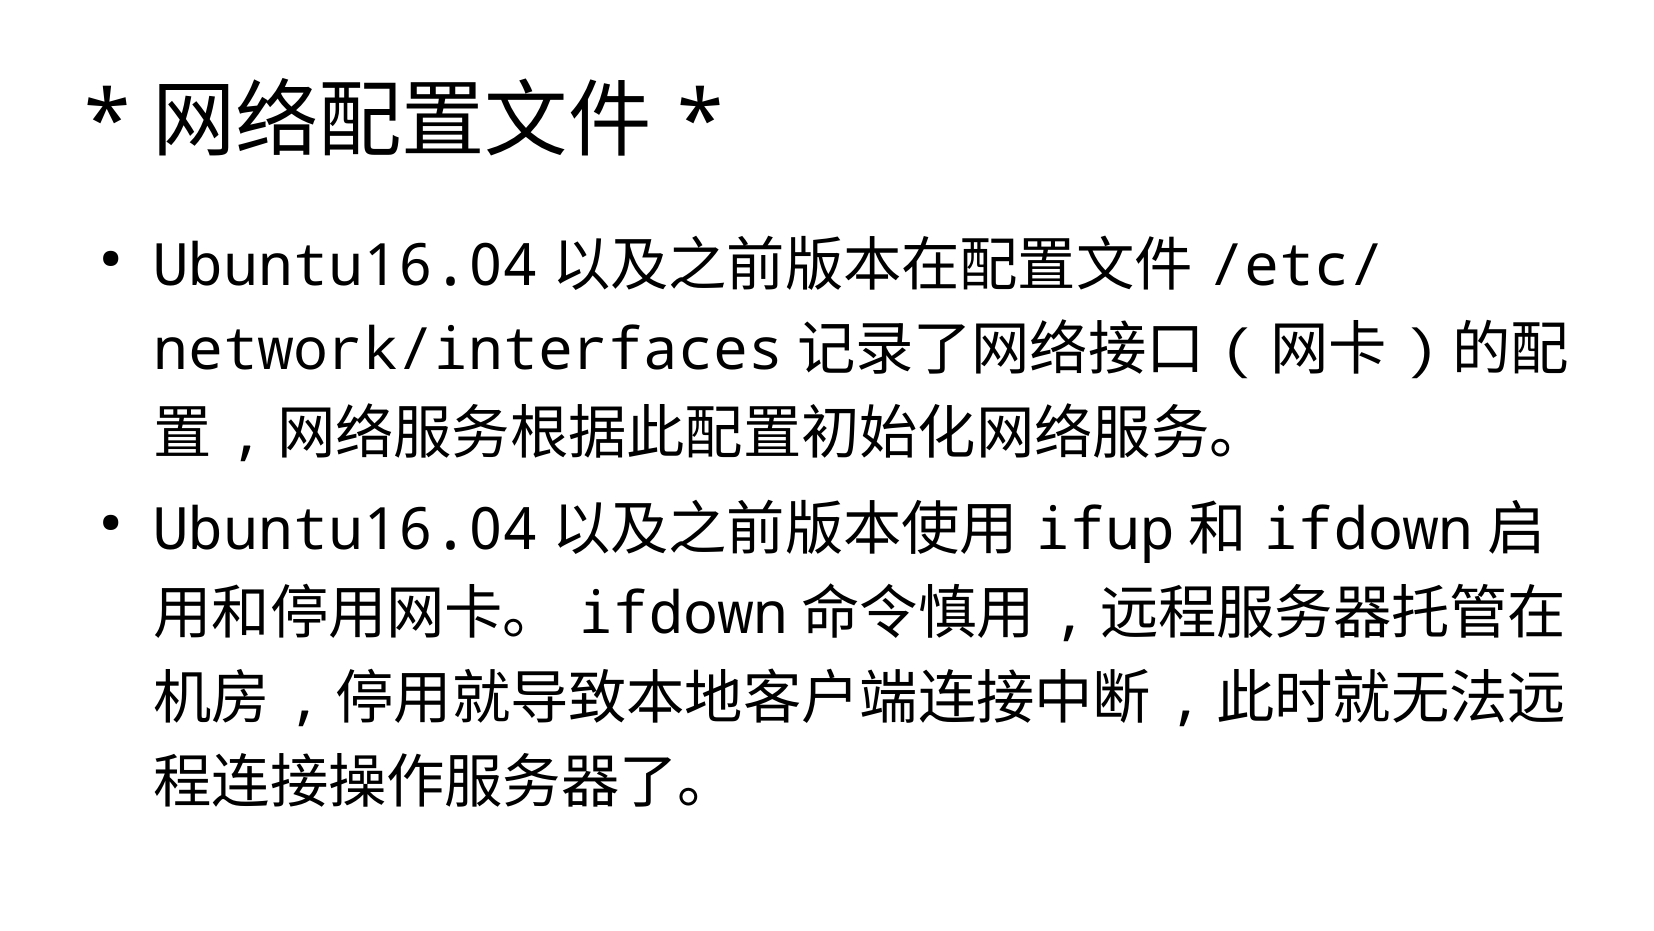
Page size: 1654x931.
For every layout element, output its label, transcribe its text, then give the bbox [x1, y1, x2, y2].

title *网络配置文件* [82, 37, 1571, 189]
list Ubuntu16.04以及之前版本在配置文件/etc/network/interfaces记录了网络接口(网卡)的配置,网络服务根据此配置初始化网络服务。 Ubuntu16.04以及之前版本使用ifup和ifdown启用和停用网卡。ifdown命令慎用,远程服务器托管在机房,停用就导致本地客户端连接中断,此时就无法远程连接操作服务器了。 [82, 217, 1571, 886]
